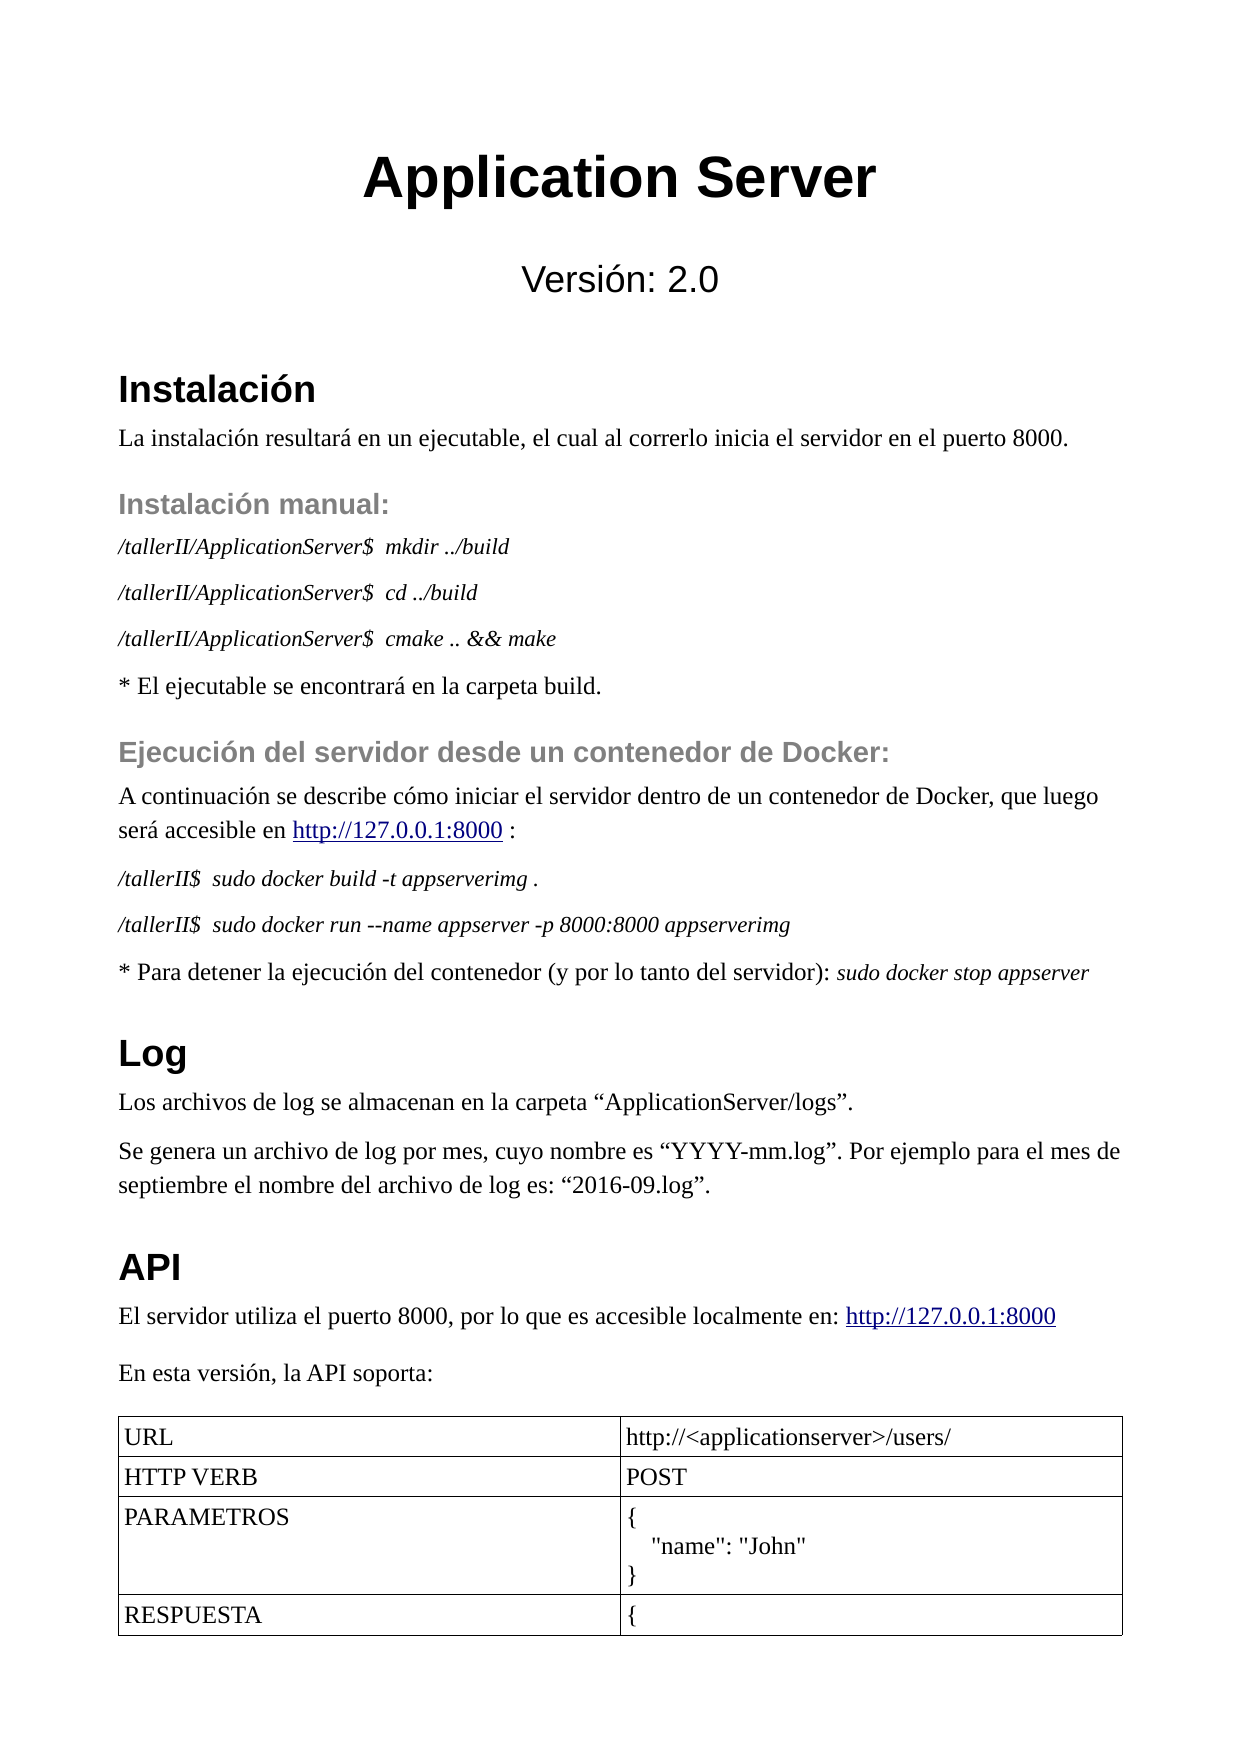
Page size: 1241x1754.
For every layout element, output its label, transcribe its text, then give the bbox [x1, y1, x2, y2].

text En esta versión, la API soporta: [118, 1358, 1122, 1387]
subtitle Versión: 2.0 [118, 258, 1122, 301]
table_header URL [119, 1417, 620, 1456]
subtitle API [118, 1245, 1122, 1288]
text /tallerII$ sudo docker run --name appserver -p 8000:8000 appserverimg [118, 911, 1122, 937]
table_header http://<applicationserver>/users/ [621, 1417, 1122, 1456]
subtitle Ejecución del servidor desde un contenedor de Docker: [118, 735, 1122, 768]
text /tallerII$ sudo docker build -t appserverimg . [118, 864, 1122, 891]
table_cell { [621, 1595, 1122, 1634]
text A continuación se describe cómo iniciar el servidor dentro de un contenedor de Docker, que luego será accesible en http://127.0.0.1:8000 : [118, 781, 1122, 844]
table_cell HTTP VERB [119, 1457, 620, 1496]
table_cell POST [621, 1457, 1122, 1496]
text Los archivos de log se almacenan en la carpeta “ApplicationServer/logs”. [118, 1087, 1122, 1116]
text /tallerII/ApplicationServer$ mkdir ../build [118, 533, 1122, 559]
text El servidor utiliza el puerto 8000, por lo que es accesible localmente en: http://127.0.0.1:8000 [118, 1301, 1122, 1329]
text * El ejecutable se encontrará en la carpeta build. [118, 671, 1122, 700]
table_cell RESPUESTA [119, 1595, 620, 1634]
table_cell PARAMETROS [119, 1497, 620, 1594]
text La instalación resultará en un ejecutable, el cual al correrlo inicia el servidor en el puerto 8000. [118, 423, 1122, 452]
text * Para detener la ejecución del contenedor (y por lo tanto del servidor): sudo docker stop appserver [118, 957, 1122, 986]
subtitle Instalación manual: [118, 487, 1122, 520]
text /tallerII/ApplicationServer$ cd ../build [118, 579, 1122, 605]
subtitle Log [118, 1031, 1122, 1074]
title Application Server [118, 143, 1122, 210]
text /tallerII/ApplicationServer$ cmake .. && make [118, 625, 1122, 652]
subtitle Instalación [118, 367, 1122, 411]
table_cell { "name": "John" } [621, 1497, 1122, 1594]
text Se genera un archivo de log por mes, cuyo nombre es “YYYY-mm.log”. Por ejemplo para el mes de septiembre el nombre del archivo de log es: “2016-09.log”. [118, 1136, 1122, 1199]
